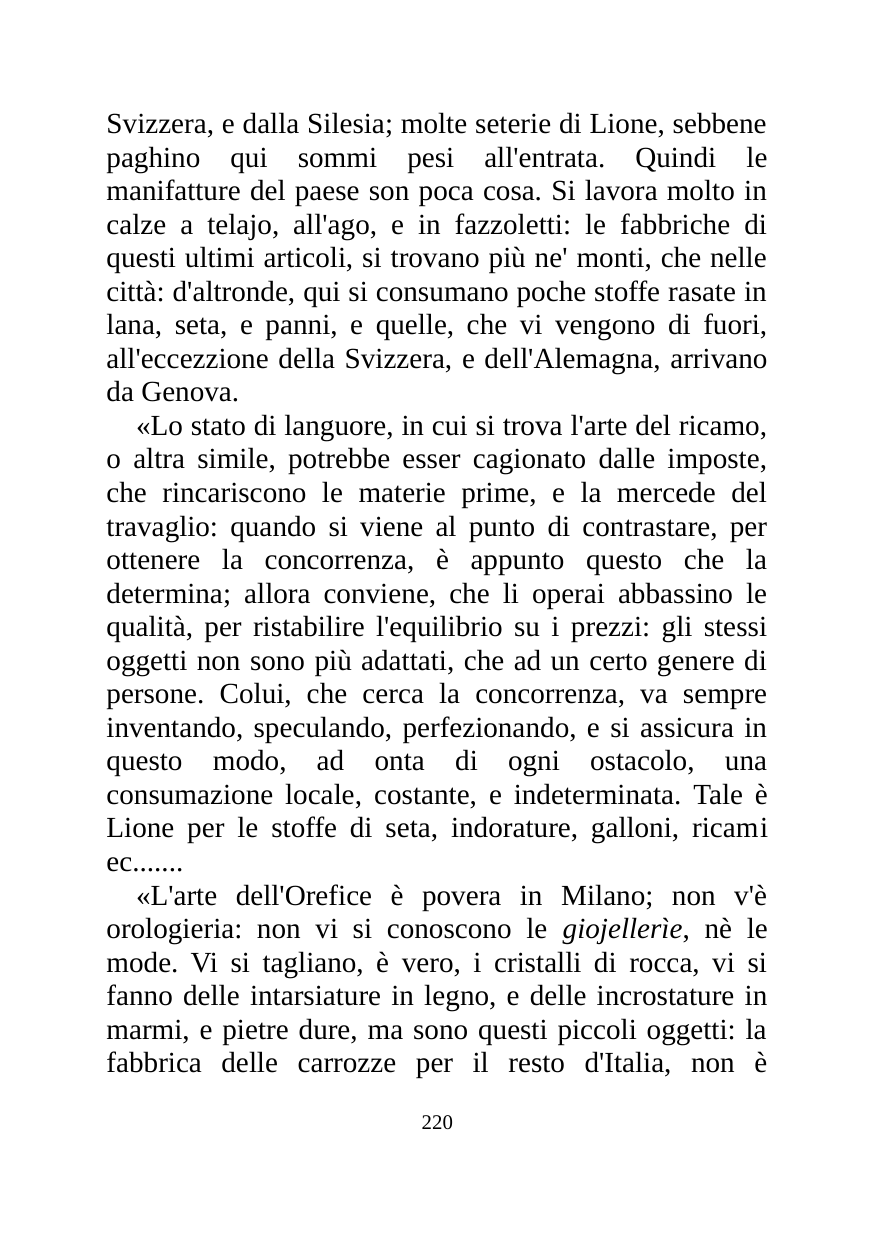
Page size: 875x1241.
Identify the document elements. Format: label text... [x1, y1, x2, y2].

text Svizzera, e dalla Silesia; molte seterie di Lione, sebbene paghino qui sommi pesi all'entrata. Quindi le manifatture del paese son poca cosa. Si lavora molto in calze a telajo, all'ago, e in fazzoletti: le fabbriche di questi ultimi articoli, si trovano più ne' monti, che nelle città: d'altronde, qui si consumano poche stoffe rasate in lana, seta, e panni, e quelle, che vi vengono di fuori, all'eccezzione della Svizzera, e dell'Alemagna, arrivano da Genova. [106, 106, 768, 408]
text «Lo stato di languore, in cui si trova l'arte del ricamo, o altra simile, potrebbe esser cagionato dalle imposte, che rincariscono le materie prime, e la mercede del travaglio: quando si viene al punto di contrastare, per ottenere la concorrenza, è appunto questo che la determina; allora conviene, che li operai abbassino le qualità, per ristabilire l'equilibrio su i prezzi: gli stessi oggetti non sono più adattati, che ad un certo genere di persone. Colui, che cerca la concorrenza, va sempre inventando, speculando, perfezionando, e si assicura in questo modo, ad onta di ogni ostacolo, una consumazione locale, costante, e indeterminata. Tale è Lione per le stoffe di seta, indorature, galloni, ricami ec....... [106, 408, 768, 878]
text «L'arte dell'Orefice è povera in Milano; non v'è orologieria: non vi si conoscono le giojellerìe, nè le mode. Vi si tagliano, è vero, i cristalli di rocca, vi si fanno delle intarsiature in legno, e delle incrostature in marmi, e pietre dure, ma sono questi piccoli oggetti: la fabbrica delle carrozze per il resto d'Italia, non è [106, 878, 768, 1079]
